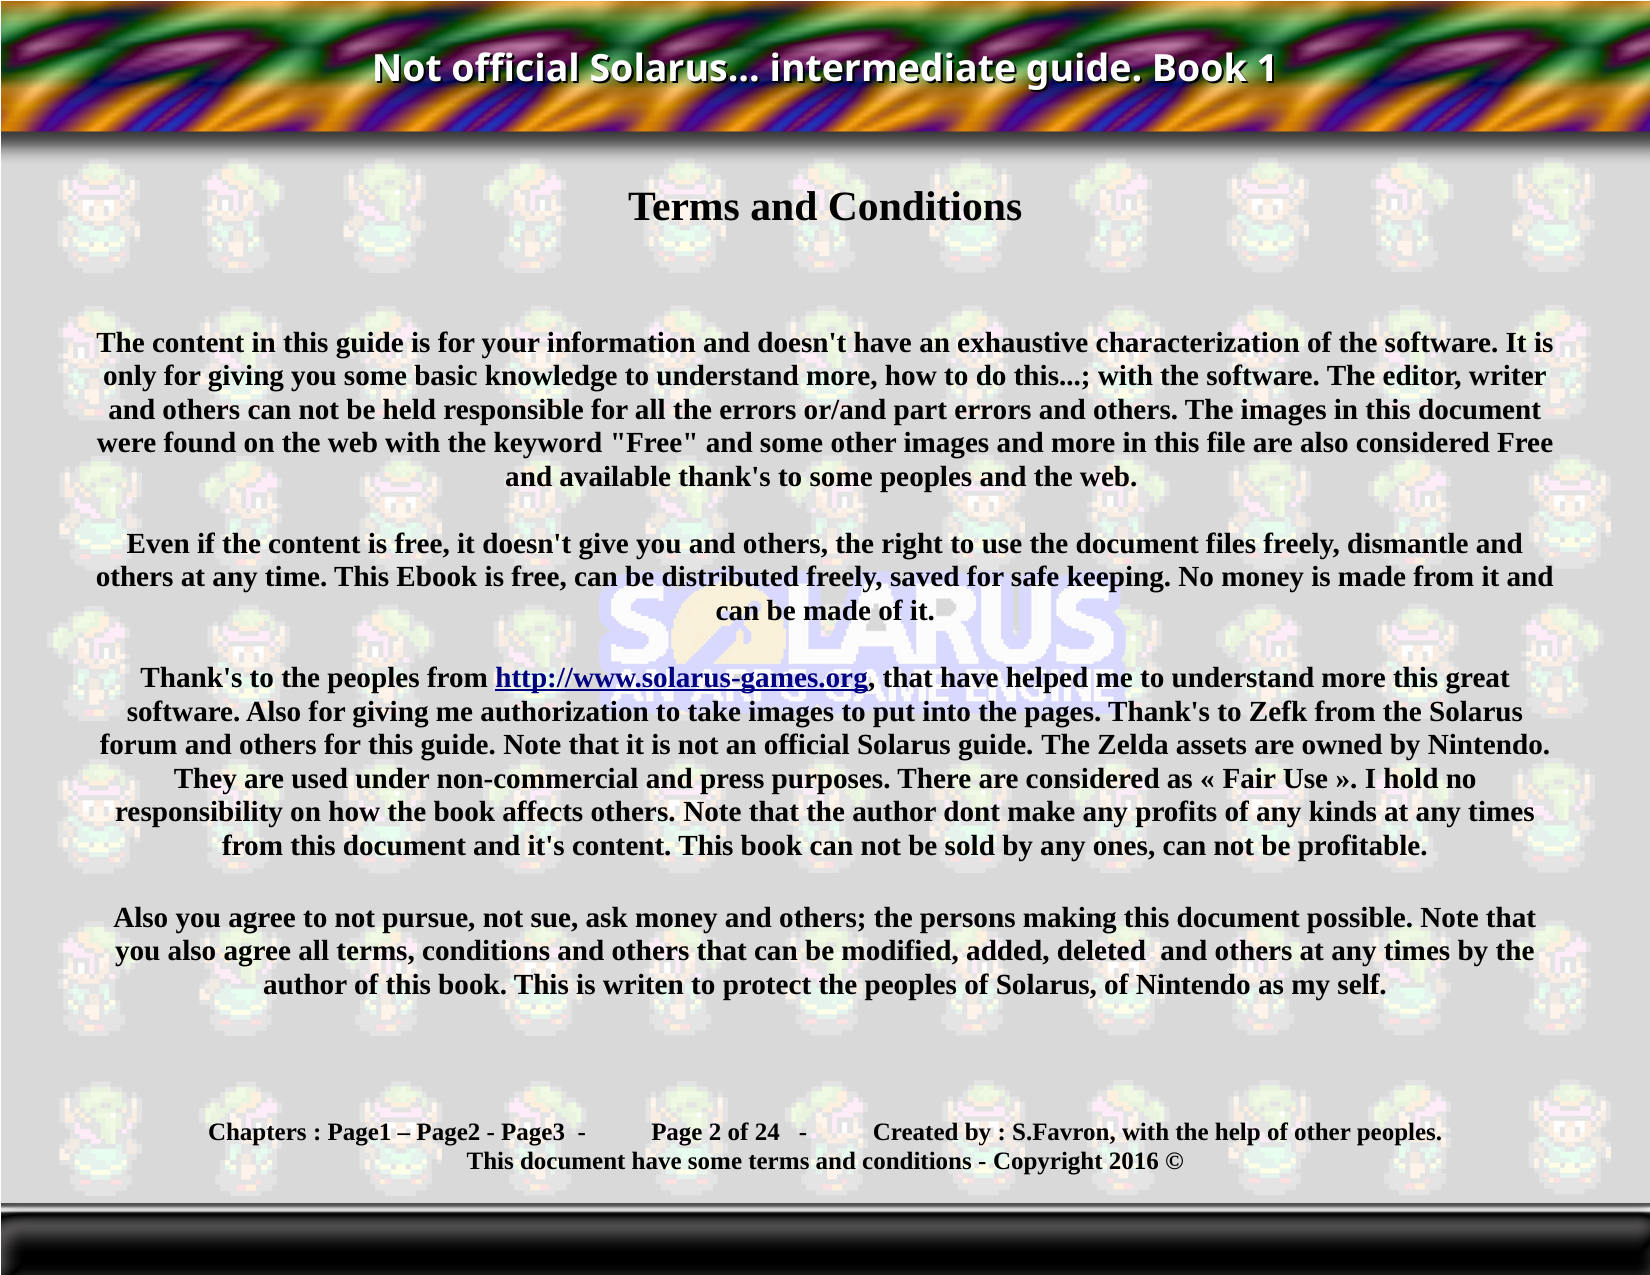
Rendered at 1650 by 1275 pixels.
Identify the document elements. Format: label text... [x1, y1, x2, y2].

text Thank's to the peoples from http://www.solarus-games.org, that have helped me to understand more this great software. Also for giving me authorization to take images to put into the pages. Thank's to Zefk from the Solarus forum and others for this guide. Note that it is not an official Solarus guide. The Zelda assets are owned by Nintendo. They are used under non-commercial and press purposes. There are considered as « Fair Use ». I hold no responsibility on how the book affects others. Note that the author dont make any profits of any kinds at any times from this document and it's content. This book can not be sold by any ones, can not be profitable. [89, 660, 1561, 861]
text Terms and Conditions [89, 181, 1561, 229]
text Also you agree to not pursue, not sue, ask money and others; the persons making this document possible. Note that you also agree all terms, conditions and others that can be modified, added, deleted and others at any times by the author of this book. This is writen to protect the peoples of Solarus, of Nintendo as my self. [89, 900, 1561, 1000]
text The content in this guide is for your information and doesn't have an exhaustive characterization of the software. It is only for giving you some basic knowledge to understand more, how to do this...; with the software. The editor, writer and others can not be held responsible for all the errors or/and part errors and others. The images in this document were found on the web with the keyword "Free" and some other images and more in this file are also considered Free and available thank's to some peoples and the web. [89, 325, 1561, 492]
text Even if the content is free, it doesn't give you and others, the right to use the document files freely, dismantle and others at any time. This Ebook is free, can be distributed freely, saved for safe keeping. No money is made from it and can be made of it. [89, 526, 1561, 627]
picture [1, 1, 1650, 1275]
